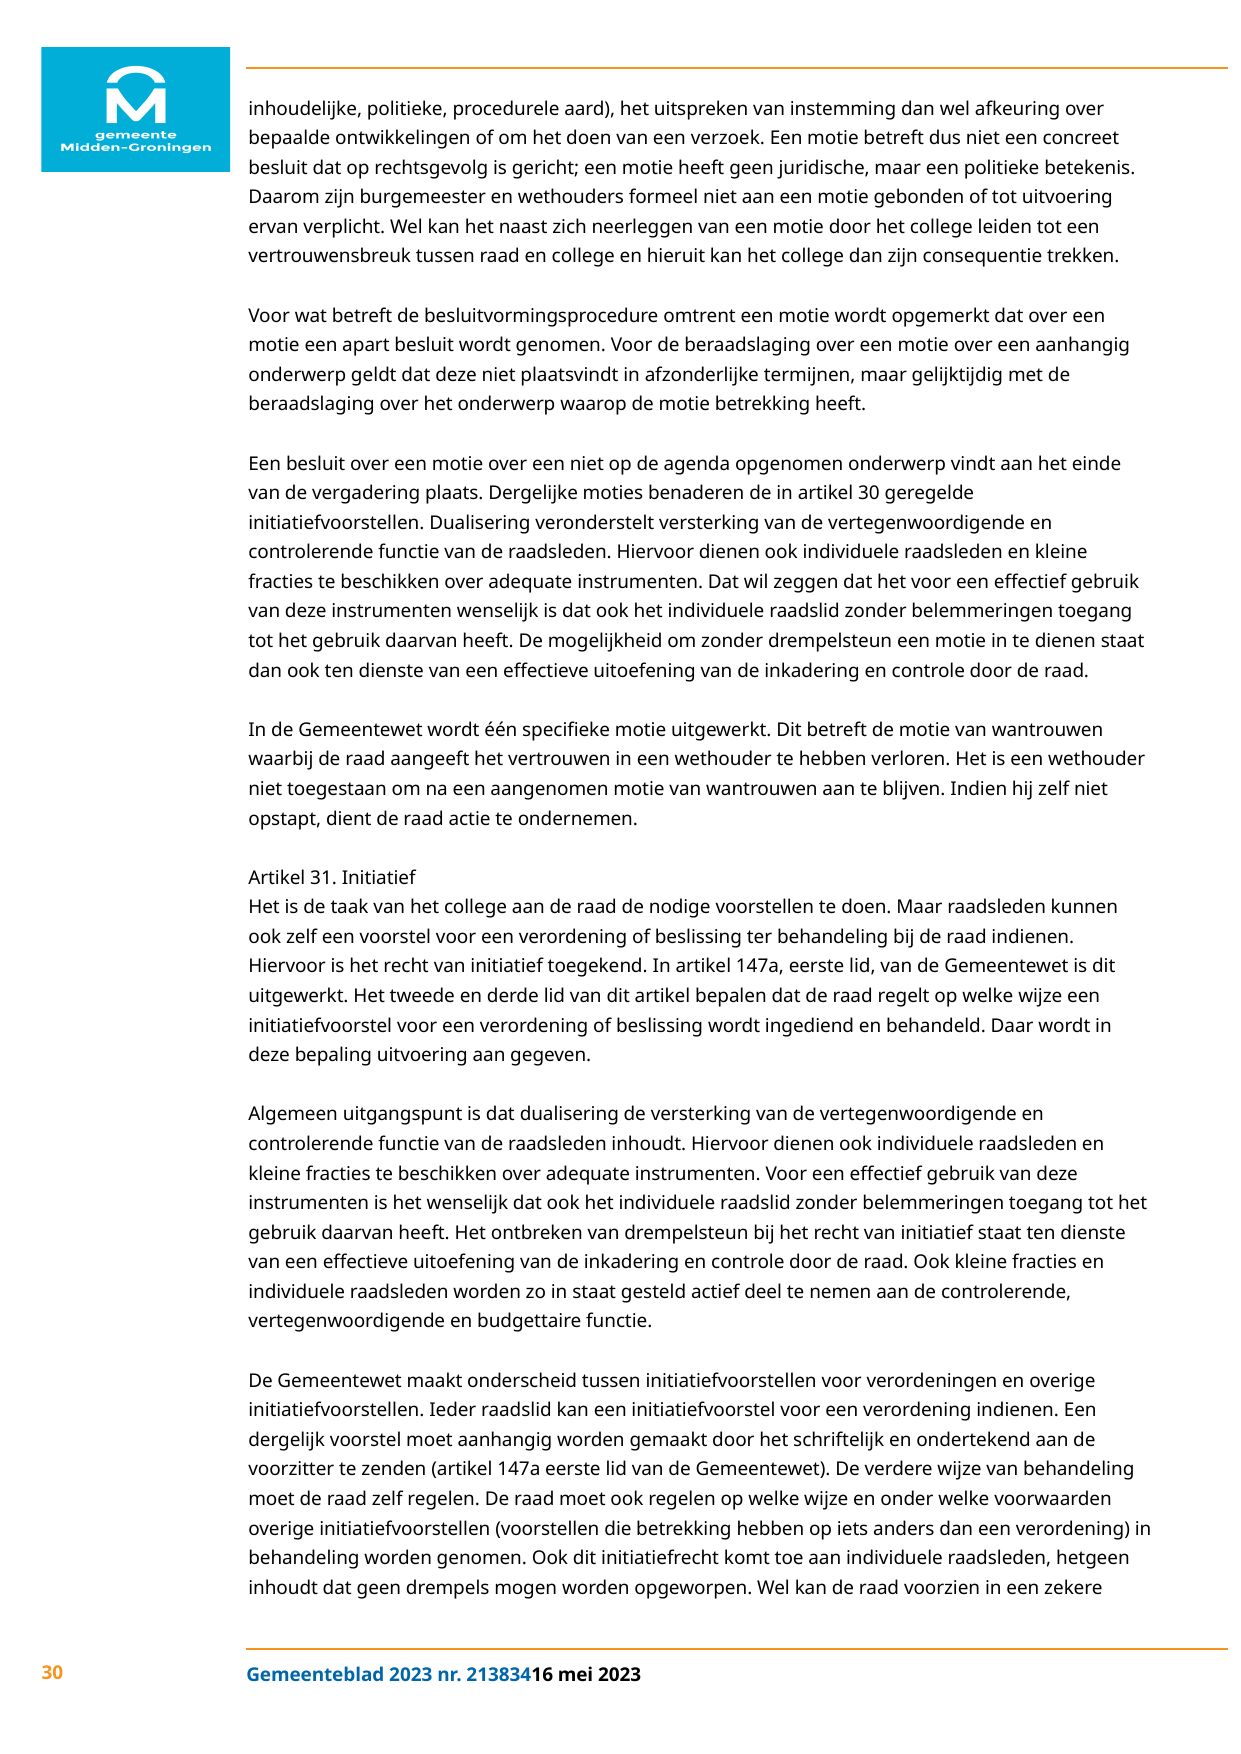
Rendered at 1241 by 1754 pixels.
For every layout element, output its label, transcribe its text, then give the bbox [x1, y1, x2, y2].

text Voor wat betreft de besluitvormingsprocedure omtrent een motie wordt opgemerkt dat over een motie een apart besluit wordt genomen. Voor de beraadslaging over een motie over een aanhangig onderwerp geldt dat deze niet plaatsvindt in afzonderlijke termijnen, maar gelijktijdig met de beraadslaging over het onderwerp waarop de motie betrekking heeft. [248, 302, 1152, 416]
picture [108, 66, 164, 82]
text In de Gemeentewet wordt één specifieke motie uitgewerkt. Dit betreft de motie van wantrouwen waarbij de raad aangeeft het vertrouwen in een wethouder te hebben verloren. Het is een wethouder niet toegestaan om na een aangenomen motie van wantrouwen aan te blijven. Indien hij zelf niet opstapt, dient de raad actie te ondernemen. [248, 716, 1152, 831]
picture [184, 146, 190, 153]
text Een besluit over een motie over een niet op de agenda opgenomen onderwerp vindt aan het einde van de vergadering plaats. Dergelijke moties benaderen de in artikel 30 geregelde initiatiefvoorstellen. Dualisering veronderstelt versterking van de vertegenwoordigende en controlerende functie van de raadsleden. Hiervoor dienen ook individuele raadsleden en kleine fracties te beschikken over adequate instrumenten. Dat wil zeggen dat het voor een effectief gebruik van deze instrumenten wenselijk is dat ook het individuele raadslid zonder belemmeringen toegang tot het gebruik daarvan heeft. De mogelijkheid om zonder drempelsteun een motie in te dienen staat dan ook ten dienste van een effectieve uitoefening van de inkadering en controle door de raad. [248, 450, 1152, 683]
picture [107, 89, 165, 122]
text De Gemeentewet maakt onderscheid tussen initiatiefvoorstellen voor verordeningen en overige initiatiefvoorstellen. Ieder raadslid kan een initiatiefvoorstel voor een verordening indienen. Een dergelijk voorstel moet aanhangig worden gemaakt door het schriftelijk en ondertekend aan de voorzitter te zenden (artikel 147a eerste lid van de Gemeentewet). De verdere wijze van behandeling moet de raad zelf regelen. De raad moet ook regelen op welke wijze en onder welke voorwaarden overige initiatiefvoorstellen (voorstellen die betrekking hebben op iets anders dan een verordening) in behandeling worden genomen. Ook dit initiatiefrecht komt toe aan individuele raadsleden, hetgeen inhoudt dat geen drempels mogen worden opgeworpen. Wel kan de raad voorzien in een zekere [248, 1367, 1152, 1600]
text Algemeen uitgangspunt is dat dualisering de versterking van de vertegenwoordigende en controlerende functie van de raadsleden inhoudt. Hiervoor dienen ook individuele raadsleden en kleine fracties te beschikken over adequate instrumenten. Voor een effectief gebruik van deze instrumenten is het wenselijk dat ook het individuele raadslid zonder belemmeringen toegang tot het gebruik daarvan heeft. Het ontbreken van drempelsteun bij het recht van initiatief staat ten dienste van een effectieve uitoefening van de inkadering en controle door de raad. Ook kleine fracties en individuele raadsleden worden zo in staat gesteld actief deel te nemen aan de controlerende, vertegenwoordigende en budgettaire functie. [248, 1101, 1152, 1333]
text Het is de taak van het college aan de raad de nodige voorstellen te doen. Maar raadsleden kunnen ook zelf een voorstel voor een verordening of beslissing ter behandeling bij de raad indienen. Hiervoor is het recht van initiatief toegekend. In artikel 147a, eerste lid, van de Gemeentewet is dit uitgewerkt. Het tweede en derde lid van dit artikel bepalen dat de raad regelt op welke wijze een initiatiefvoorstel voor een verordening of beslissing wordt ingediend en behandeld. Daar wordt in deze bepaling uitvoering aan gegeven. [248, 893, 1152, 1067]
text Artikel 31. Initiatief [248, 864, 1152, 890]
text inhoudelijke, politieke, procedurele aard), het uitspreken van instemming dan wel afkeuring over bepaalde ontwikkelingen of om het doen van een verzoek. Een motie betreft dus niet een concreet besluit dat op rechtsgevolg is gericht; een motie heeft geen juridische, maar een politieke betekenis. Daarom zijn burgemeester en wethouders formeel niet aan een motie gebonden of tot uitvoering ervan verplicht. Wel kan het naast zich neerleggen van een motie door het college leiden tot een vertrouwensbreuk tussen raad en college en hieruit kan het college dan zijn consequentie trekken. [248, 95, 1152, 268]
